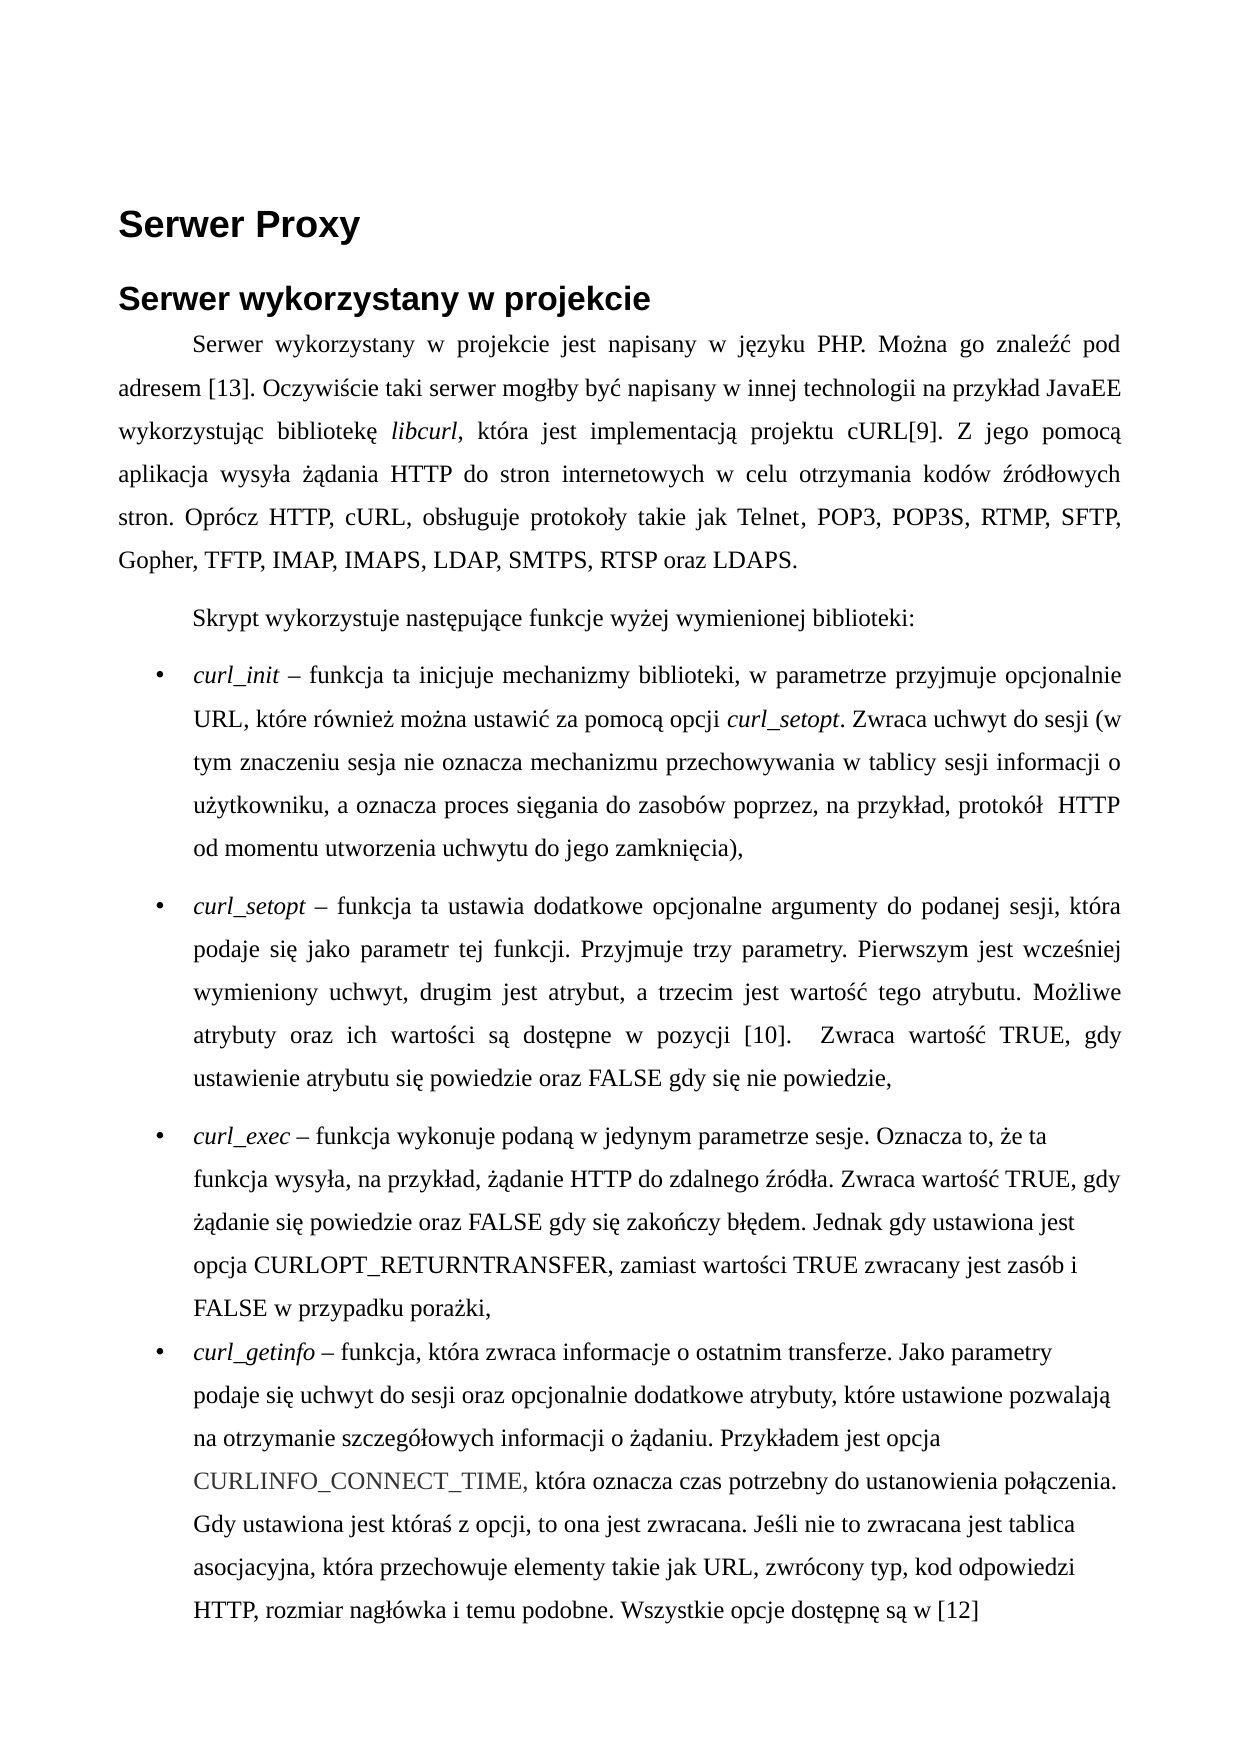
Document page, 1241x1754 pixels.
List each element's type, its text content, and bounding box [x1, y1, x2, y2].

subtitle Serwer Proxy [118, 201, 1122, 245]
list curl_getinfo – funkcja, która zwraca informacje o ostatnim transferze. Jako parametry podaje się uchwyt do sesji oraz opcjonalnie dodatkowe atrybuty, które ustawione pozwalają na otrzymanie szczegółowych informacji o żądaniu. Przykładem jest opcja CURLINFO_CONNECT_TIME, która oznacza czas potrzebny do ustanowienia połączenia. Gdy ustawiona jest któraś z opcji, to ona jest zwracana. Jeśli nie to zwracana jest tablica asocjacyjna, która przechowuje elementy takie jak URL, zwrócony typ, kod odpowiedzi HTTP, rozmiar nagłówka i temu podobne. Wszystkie opcje dostępnę są w [12] [156, 1337, 1122, 1624]
subtitle Serwer wykorzystany w projekcie [118, 278, 1122, 317]
text Skrypt wykorzystuje następujące funkcje wyżej wymienionej biblioteki: [118, 603, 1122, 632]
list curl_setopt – funkcja ta ustawia dodatkowe opcjonalne argumenty do podanej sesji, która podaje się jako parametr tej funkcji. Przyjmuje trzy parametry. Pierwszym jest wcześniej wymieniony uchwyt, drugim jest atrybut, a trzecim jest wartość tego atrybutu. Możliwe atrybuty oraz ich wartości są dostępne w pozycji [10]. Zwraca wartość TRUE, gdy ustawienie atrybutu się powiedzie oraz FALSE gdy się nie powiedzie, [156, 891, 1122, 1092]
list curl_init – funkcja ta inicjuje mechanizmy biblioteki, w parametrze przyjmuje opcjonalnie URL, które również można ustawić za pomocą opcji curl_setopt. Zwraca uchwyt do sesji (w tym znaczeniu sesja nie oznacza mechanizmu przechowywania w tablicy sesji informacji o użytkowniku, a oznacza proces sięgania do zasobów poprzez, na przykład, protokół HTTP od momentu utworzenia uchwytu do jego zamknięcia), [156, 661, 1122, 862]
text Serwer wykorzystany w projekcie jest napisany w języku PHP. Można go znaleźć pod adresem [13]. Oczywiście taki serwer mogłby być napisany w innej technologii na przykład JavaEE wykorzystując bibliotekę libcurl, która jest implementacją projektu cURL[9]. Z jego pomocą aplikacja wysyła żądania HTTP do stron internetowych w celu otrzymania kodów źródłowych stron. Oprócz HTTP, cURL, obsługuje protokoły takie jak Telnet, POP3, POP3S, RTMP, SFTP, Gopher, TFTP, IMAP, IMAPS, LDAP, SMTPS, RTSP oraz LDAPS. [118, 329, 1122, 574]
list curl_exec – funkcja wykonuje podaną w jedynym parametrze sesje. Oznacza to, że ta funkcja wysyła, na przykład, żądanie HTTP do zdalnego źródła. Zwraca wartość TRUE, gdy żądanie się powiedzie oraz FALSE gdy się zakończy błędem. Jednak gdy ustawiona jest opcja CURLOPT_RETURNTRANSFER, zamiast wartości TRUE zwracany jest zasób i FALSE w przypadku porażki, [156, 1121, 1122, 1322]
